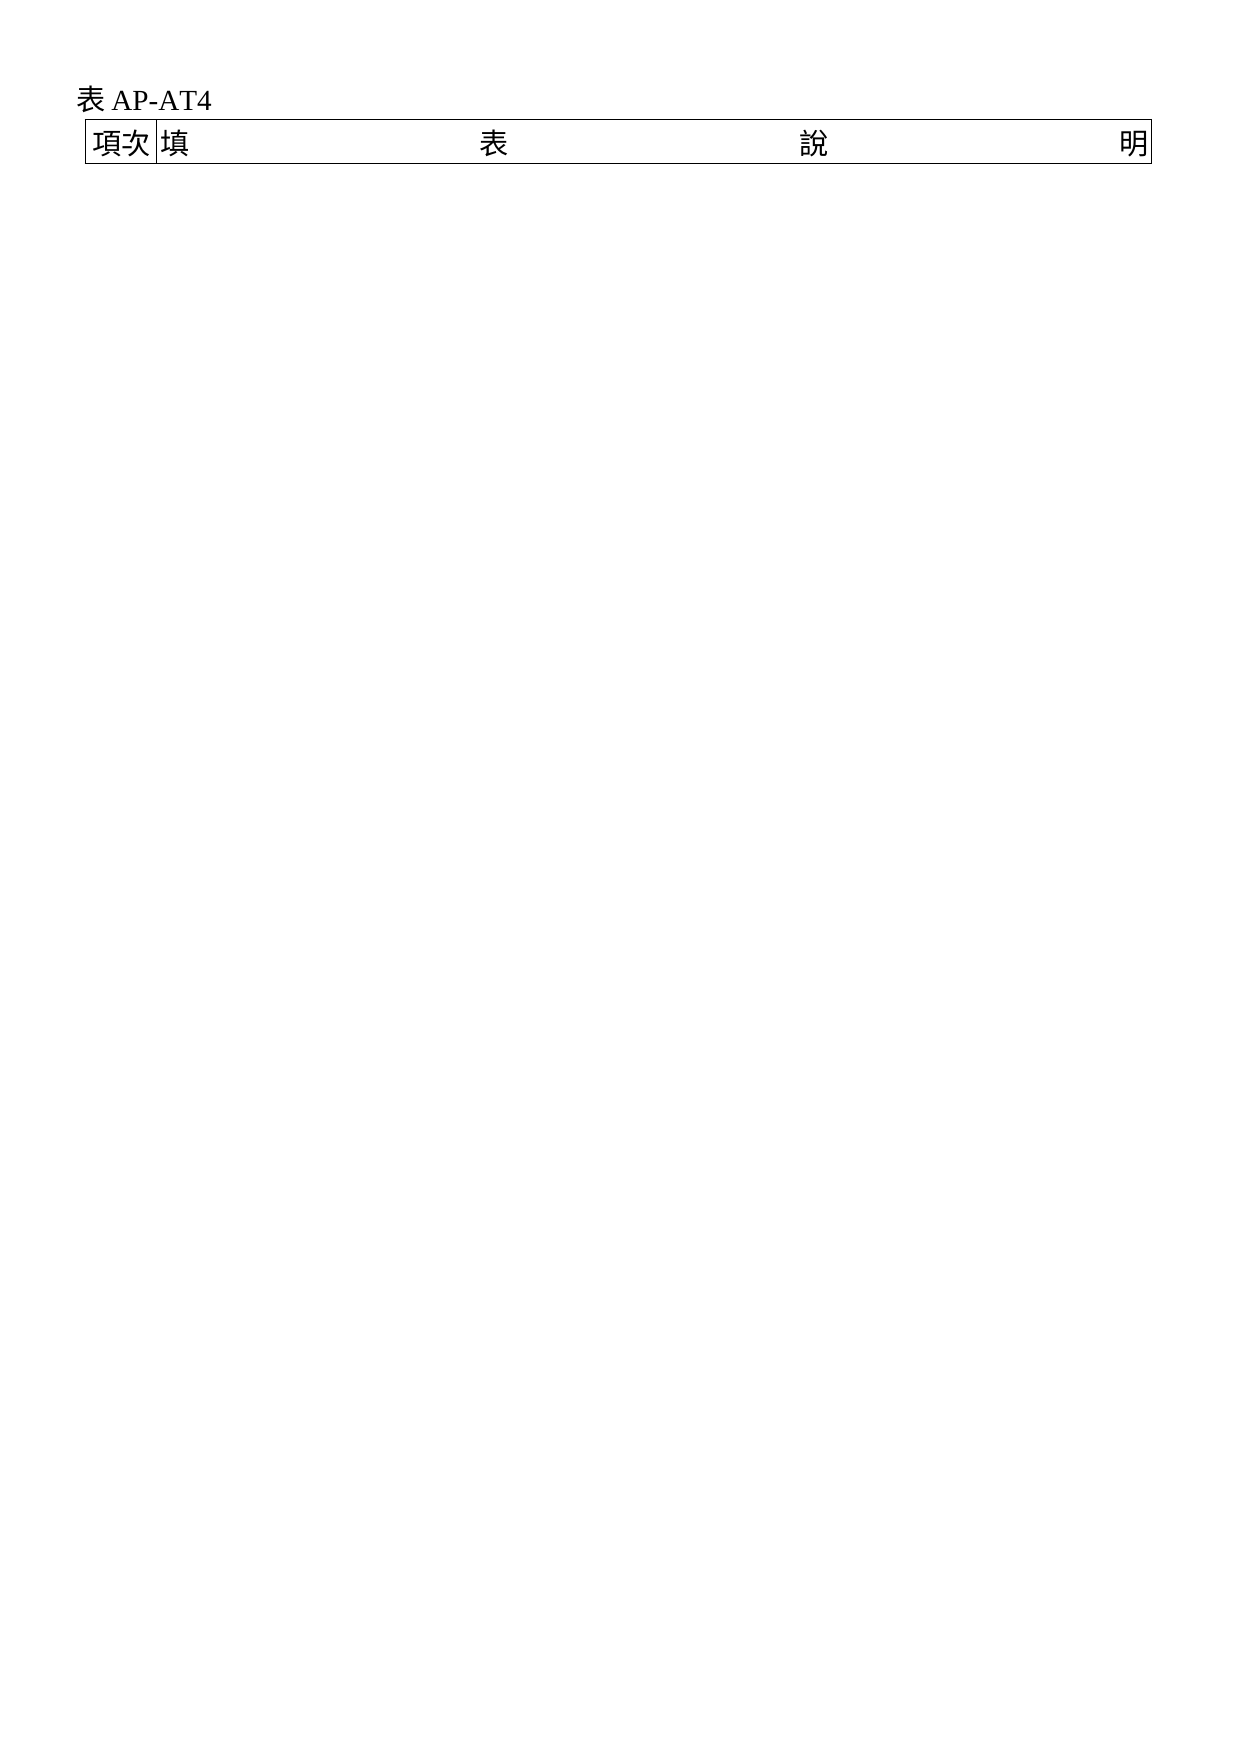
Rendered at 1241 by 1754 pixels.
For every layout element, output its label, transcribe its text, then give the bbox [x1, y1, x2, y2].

table_header 填表說明 [157, 120, 1151, 163]
text 表AP-AT4 [76, 77, 1163, 119]
table_header 項次 [86, 120, 156, 163]
